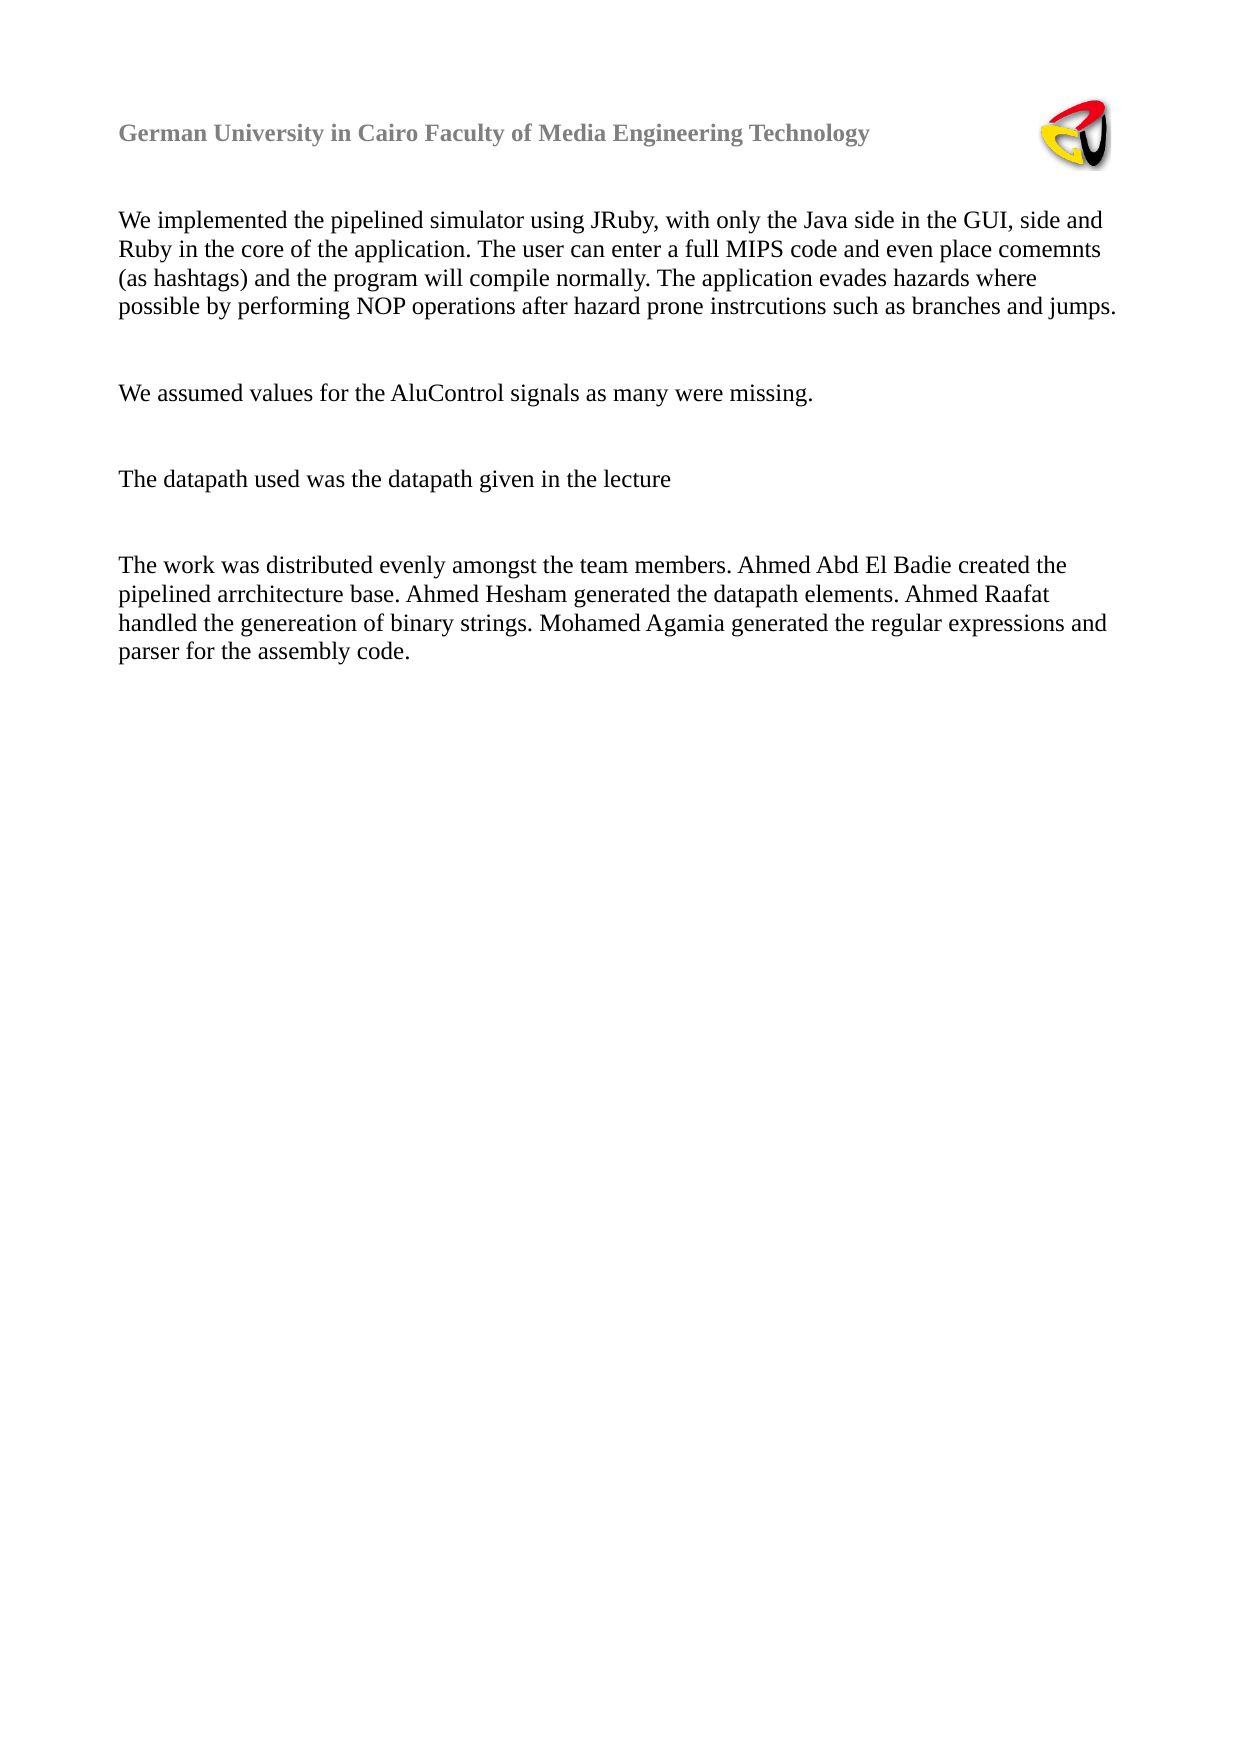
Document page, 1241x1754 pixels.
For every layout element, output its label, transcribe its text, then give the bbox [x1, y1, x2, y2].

text We implemented the pipelined simulator using JRuby, with only the Java side in the GUI, side and Ruby in the core of the application. The user can enter a full MIPS code and even place comemnts (as hashtags) and the program will compile normally. The application evades hazards where possible by performing NOP operations after hazard prone instrcutions such as branches and jumps. [118, 205, 1122, 320]
text We assumed values for the AluControl signals as many were missing. [118, 378, 1122, 406]
text The datapath used was the datapath given in the lecture [118, 464, 1122, 493]
text The work was distributed evenly amongst the team members. Ahmed Abd El Badie created the pipelined arrchitecture base. Ahmed Hesham generated the datapath elements. Ahmed Raafat handled the genereation of binary strings. Mohamed Agamia generated the regular expressions and parser for the assembly code. [118, 550, 1122, 665]
picture [1038, 97, 1112, 171]
